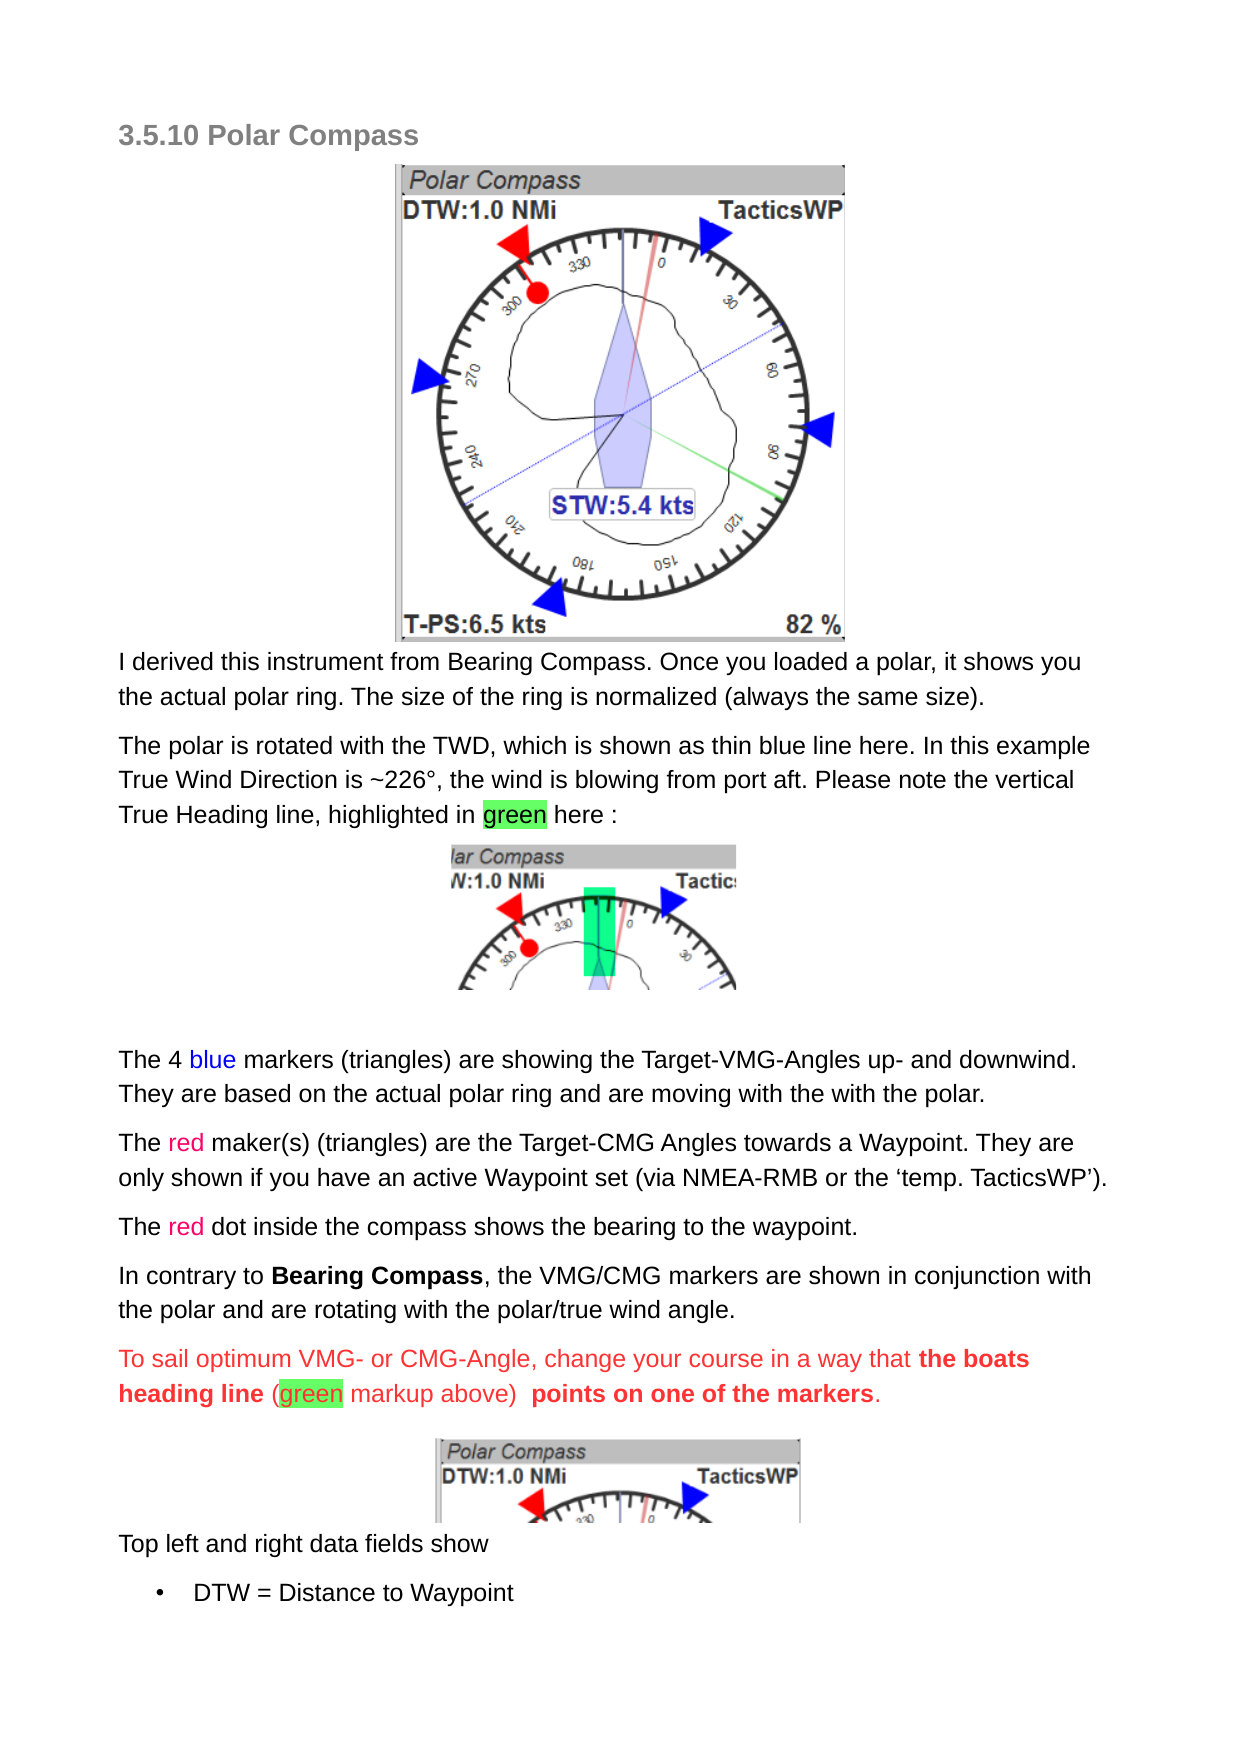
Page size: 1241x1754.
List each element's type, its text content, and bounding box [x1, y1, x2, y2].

text The red dot inside the compass shows the bearing to the waypoint. [118, 1212, 1122, 1241]
text The 4 blue markers (triangles) are showing the Target-VMG-Angles up- and downwind. They are based on the actual polar ring and are moving with the with the polar. [118, 1045, 1122, 1108]
text In contrary to Bearing Compass, the VMG/CMG markers are shown in conjunction with the polar and are rotating with the polar/true wind angle. [118, 1261, 1122, 1324]
picture [451, 841, 737, 990]
text Top left and right data fields show [118, 1523, 1122, 1557]
subtitle 3.5.10 Polar Compass [118, 118, 1122, 152]
list DTW = Distance to Waypoint [156, 1578, 1122, 1607]
picture [428, 1428, 812, 1523]
text To sail optimum VMG- or CMG-Angle, change your course in a way that the boats heading line (green markup above) points on one of the markers. [118, 1344, 1122, 1408]
picture [395, 164, 845, 642]
text The polar is rotated with the TWD, which is shown as thin blue line here. In this example True Wind Direction is ~226°, the wind is blowing from port aft. Please note the vertical True Heading line, highlighted in green here : [118, 731, 1122, 829]
text I derived this instrument from Bearing Compass. Once you loaded a polar, it shows you the actual polar ring. The size of the ring is normalized (always the same size). [118, 642, 1122, 711]
text The red maker(s) (triangles) are the Target-CMG Angles towards a Waypoint. They are only shown if you have an active Waypoint set (via NMEA-RMB or the ‘temp. TacticsWP’). [118, 1128, 1122, 1192]
